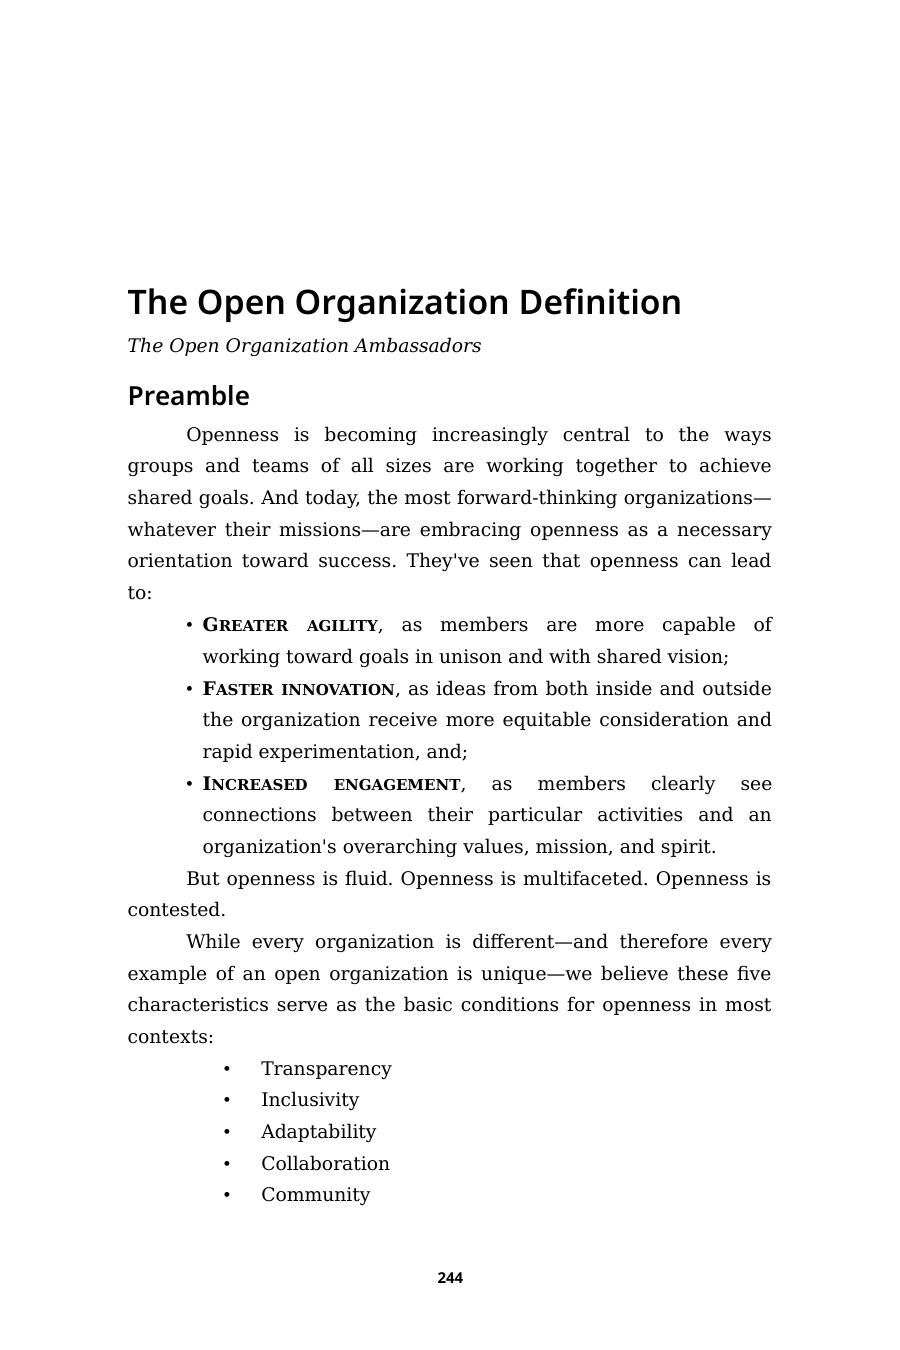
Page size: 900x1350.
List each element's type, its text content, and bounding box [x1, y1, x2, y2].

list Community [223, 1184, 772, 1206]
text But openness is fluid. Openness is multifaceted. Openness is contested. [127, 868, 772, 921]
subtitle The Open Organization Definition [127, 283, 772, 322]
text While every organization is different—and therefore every example of an open organization is unique—we believe these five characteristics serve as the basic conditions for openness in most contexts: [127, 931, 772, 1048]
list Transparency [223, 1058, 772, 1080]
text The Open Organization Ambassadors [127, 335, 772, 357]
list Faster innovation, as ideas from both inside and outside the organization receive more equitable consideration and rapid experimentation, and; [186, 677, 772, 763]
list Collaboration [223, 1153, 772, 1175]
text Openness is becoming increasingly central to the ways groups and teams of all sizes are working together to achieve shared goals. And today, the most forward-thinking organizations—whatever their missions—are embracing openness as a necessary orientation toward success. They've seen that openness can lead to: [127, 424, 772, 604]
list Adaptability [223, 1121, 772, 1143]
subtitle Preamble [127, 381, 772, 411]
list Increased engagement, as members clearly see connections between their particular activities and an organization's overarching values, mission, and spirit. [186, 773, 772, 858]
list Inclusivity [223, 1089, 772, 1111]
list Greater agility, as members are more capable of working toward goals in unison and with shared vision; [186, 614, 772, 668]
